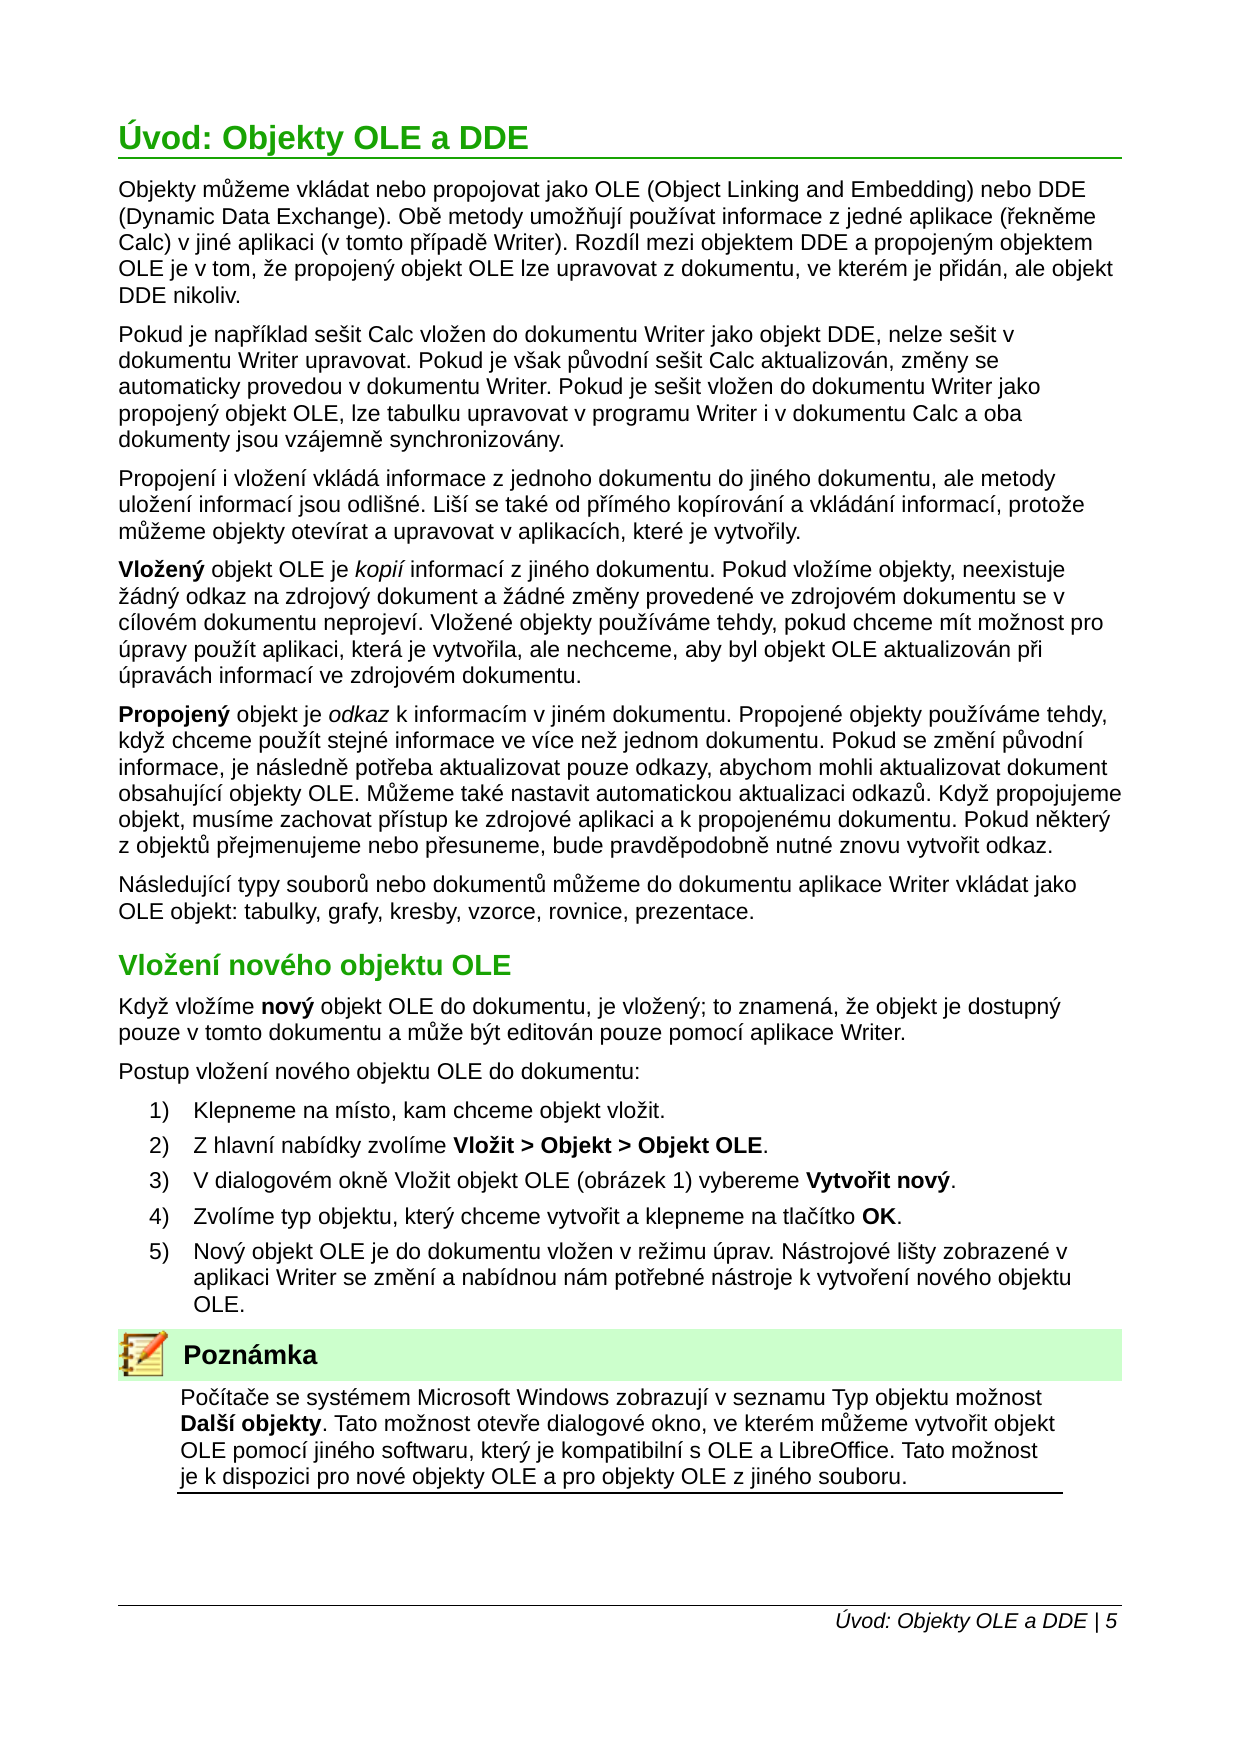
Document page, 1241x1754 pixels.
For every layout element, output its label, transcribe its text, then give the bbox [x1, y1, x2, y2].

list Nový objekt OLE je do dokumentu vložen v režimu úprav. Nástrojové lišty zobrazené v aplikaci Writer se změní a nabídnou nám potřebné nástroje k vytvoření nového objektu OLE. [169, 1238, 1122, 1317]
text Počítače se systémem Microsoft Windows zobrazují v seznamu Typ objektu možnost Další objekty. Tato možnost otevře dialogové okno, ve kterém můžeme vytvořit objekt OLE pomocí jiného softwaru, který je kompatibilní s OLE a LibreOffice. Tato možnost je k dispozici pro nové objekty OLE a pro objekty OLE z jiného souboru. [177, 1381, 1063, 1492]
text Když vložíme nový objekt OLE do dokumentu, je vložený; to znamená, že objekt je dostupný pouze v tomto dokumentu a může být editován pouze pomocí aplikace Writer. [118, 993, 1122, 1046]
subtitle Úvod: Objekty OLE a DDE [118, 118, 1122, 157]
list V dialogovém okně Vložit objekt OLE (obrázek 1) vybereme Vytvořit nový. [169, 1167, 1122, 1194]
subtitle Poznámka [118, 1329, 1122, 1381]
text Pokud je například sešit Calc vložen do dokumentu Writer jako objekt DDE, nelze sešit v dokumentu Writer upravovat. Pokud je však původní sešit Calc aktualizován, změny se automaticky provedou v dokumentu Writer. Pokud je sešit vložen do dokumentu Writer jako propojený objekt OLE, lze tabulku upravovat v programu Writer i v dokumentu Calc a oba dokumenty jsou vzájemně synchronizovány. [118, 321, 1122, 452]
list Propojení i vložení vkládá informace z jednoho dokumentu do jiného dokumentu, ale metody uložení informací jsou odlišné. Liší se také od přímého kopírování a vkládání informací, protože můžeme objekty otevírat a upravovat v aplikacích, které je vytvořily. [118, 465, 1122, 544]
list Vložený objekt OLE je kopií informací z jiného dokumentu. Pokud vložíme objekty, neexistuje žádný odkaz na zdrojový dokument a žádné změny provedené ve zdrojovém dokumentu se v cílovém dokumentu neprojeví. Vložené objekty používáme tehdy, pokud chceme mít možnost pro úpravy použít aplikaci, která je vytvořila, ale nechceme, aby byl objekt OLE aktualizován při úpravách informací ve zdrojovém dokumentu. [118, 556, 1122, 688]
list Klepneme na místo, kam chceme objekt vložit. [169, 1097, 1122, 1123]
list Propojený objekt je odkaz k informacím v jiném dokumentu. Propojené objekty používáme tehdy, když chceme použít stejné informace ve více než jednom dokumentu. Pokud se změní původní informace, je následně potřeba aktualizovat pouze odkazy, abychom mohli aktualizovat dokument obsahující objekty OLE. Můžeme také nastavit automatickou aktualizaci odkazů. Když propojujeme objekt, musíme zachovat přístup ke zdrojové aplikaci a k propojenému dokumentu. Pokud některý z objektů přejmenujeme nebo přesuneme, bude pravděpodobně nutné znovu vytvořit odkaz. [118, 701, 1122, 859]
list Postup vložení nového objektu OLE do dokumentu: [118, 1058, 1122, 1084]
list Následující typy souborů nebo dokumentů můžeme do dokumentu aplikace Writer vkládat jako OLE objekt: tabulky, grafy, kresby, vzorce, rovnice, prezentace. [118, 871, 1122, 924]
subtitle Vložení nového objektu OLE [118, 948, 1122, 981]
list Zvolíme typ objektu, který chceme vytvořit a klepneme na tlačítko OK. [169, 1203, 1122, 1229]
list Z hlavní nabídky zvolíme Vložit > Objekt > Objekt OLE. [169, 1132, 1122, 1159]
text Objekty můžeme vkládat nebo propojovat jako OLE (Object Linking and Embedding) nebo DDE (Dynamic Data Exchange). Obě metody umožňují používat informace z jedné aplikace (řekněme Calc) v jiné aplikaci (v tomto případě Writer). Rozdíl mezi objektem DDE a propojeným objektem OLE je v tom, že propojený objekt OLE lze upravovat z dokumentu, ve kterém je přidán, ale objekt DDE nikoliv. [118, 176, 1122, 308]
picture [119, 1329, 170, 1380]
